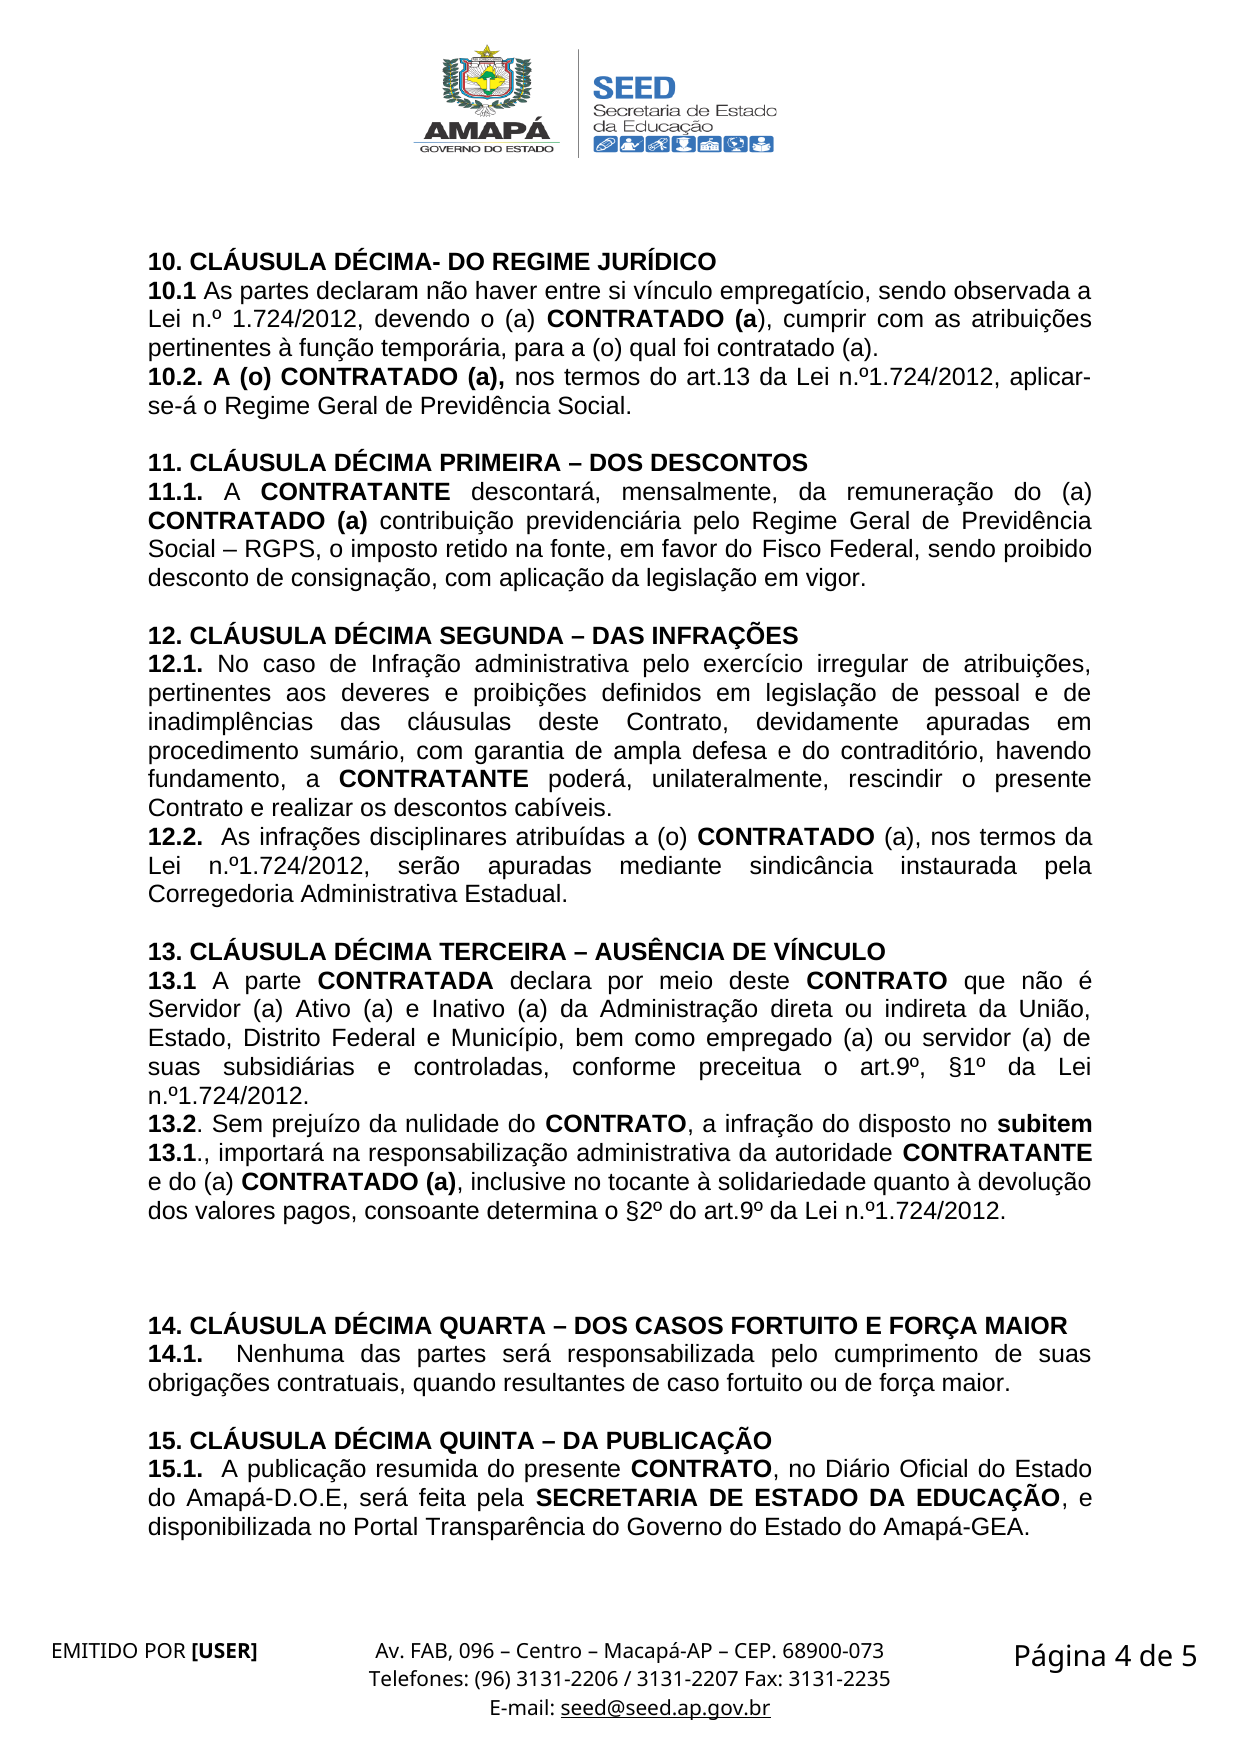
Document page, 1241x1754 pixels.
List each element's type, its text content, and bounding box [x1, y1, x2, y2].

subtitle 13. CLÁUSULA DÉCIMA TERCEIRA – AUSÊNCIA DE VÍNCULO [148, 937, 1093, 966]
text 10.1 As partes declaram não haver entre si vínculo empregatício, sendo observada a Lei n.º 1.724/2012, devendo o (a) CONTRATADO (a), cumprir com as atribuições pertinentes à função temporária, para a (o) qual foi contratado (a). [148, 276, 1093, 362]
list 13.2. Sem prejuízo da nulidade do CONTRATO, a infração do disposto no subitem 13.1., importará na responsabilização administrativa da autoridade CONTRATANTE e do (a) CONTRATADO (a), inclusive no tocante à solidariedade quanto à devolução dos valores pagos, consoante determina o §2º do art.9º da Lei n.º1.724/2012. [148, 1109, 1093, 1224]
list 13.1 A parte CONTRATADA declara por meio deste CONTRATO que não é Servidor (a) Ativo (a) e Inativo (a) da Administração direta ou indireta da União, Estado, Distrito Federal e Município, bem como empregado (a) ou servidor (a) de suas subsidiárias e controladas, conforme preceitua o art.9º, §1º da Lei n.º1.724/2012. [148, 966, 1093, 1109]
text 14. CLÁUSULA DÉCIMA QUARTA – DOS CASOS FORTUITO E FORÇA MAIOR [148, 1311, 1093, 1339]
subtitle 12. CLÁUSULA DÉCIMA SEGUNDA – DAS INFRAÇÕES [148, 621, 1093, 649]
text 12.1. No caso de Infração administrativa pelo exercício irregular de atribuições, pertinentes aos deveres e proibições definidos em legislação de pessoal e de inadimplências das cláusulas deste Contrato, devidamente apuradas em procedimento sumário, com garantia de ampla defesa e do contraditório, havendo fundamento, a CONTRATANTE poderá, unilateralmente, rescindir o presente Contrato e realizar os descontos cabíveis. [148, 649, 1093, 822]
text 10.2. A (o) CONTRATADO (a), nos termos do art.13 da Lei n.º1.724/2012, aplicar-se-á o Regime Geral de Previdência Social. [148, 362, 1093, 419]
text 15. CLÁUSULA DÉCIMA QUINTA – DA PUBLICAÇÃO [148, 1426, 1093, 1454]
text 11. CLÁUSULA DÉCIMA PRIMEIRA – DOS DESCONTOS [148, 448, 1093, 477]
text 12.2. As infrações disciplinares atribuídas a (o) CONTRATADO (a), nos termos da Lei n.º1.724/2012, serão apuradas mediante sindicância instaurada pela Corregedoria Administrativa Estadual. [148, 822, 1093, 908]
subtitle 11.1. A CONTRATANTE descontará, mensalmente, da remuneração do (a) CONTRATADO (a) contribuição previdenciária pelo Regime Geral de Previdência Social – RGPS, o imposto retido na fonte, em favor do Fisco Federal, sendo proibido desconto de consignação, com aplicação da legislação em vigor. [148, 477, 1093, 592]
text 15.1. A publicação resumida do presente CONTRATO, no Diário Oficial do Estado do Amapá-D.O.E, será feita pela SECRETARIA DE ESTADO DA EDUCAÇÃO, e disponibilizada no Portal Transparência do Governo do Estado do Amapá-GEA. [148, 1454, 1093, 1541]
text 10. CLÁUSULA DÉCIMA- DO REGIME JURÍDICO [148, 247, 1093, 276]
picture [413, 44, 777, 158]
text 14.1. Nenhuma das partes será responsabilizada pelo cumprimento de suas obrigações contratuais, quando resultantes de caso fortuito ou de força maior. [148, 1339, 1093, 1397]
